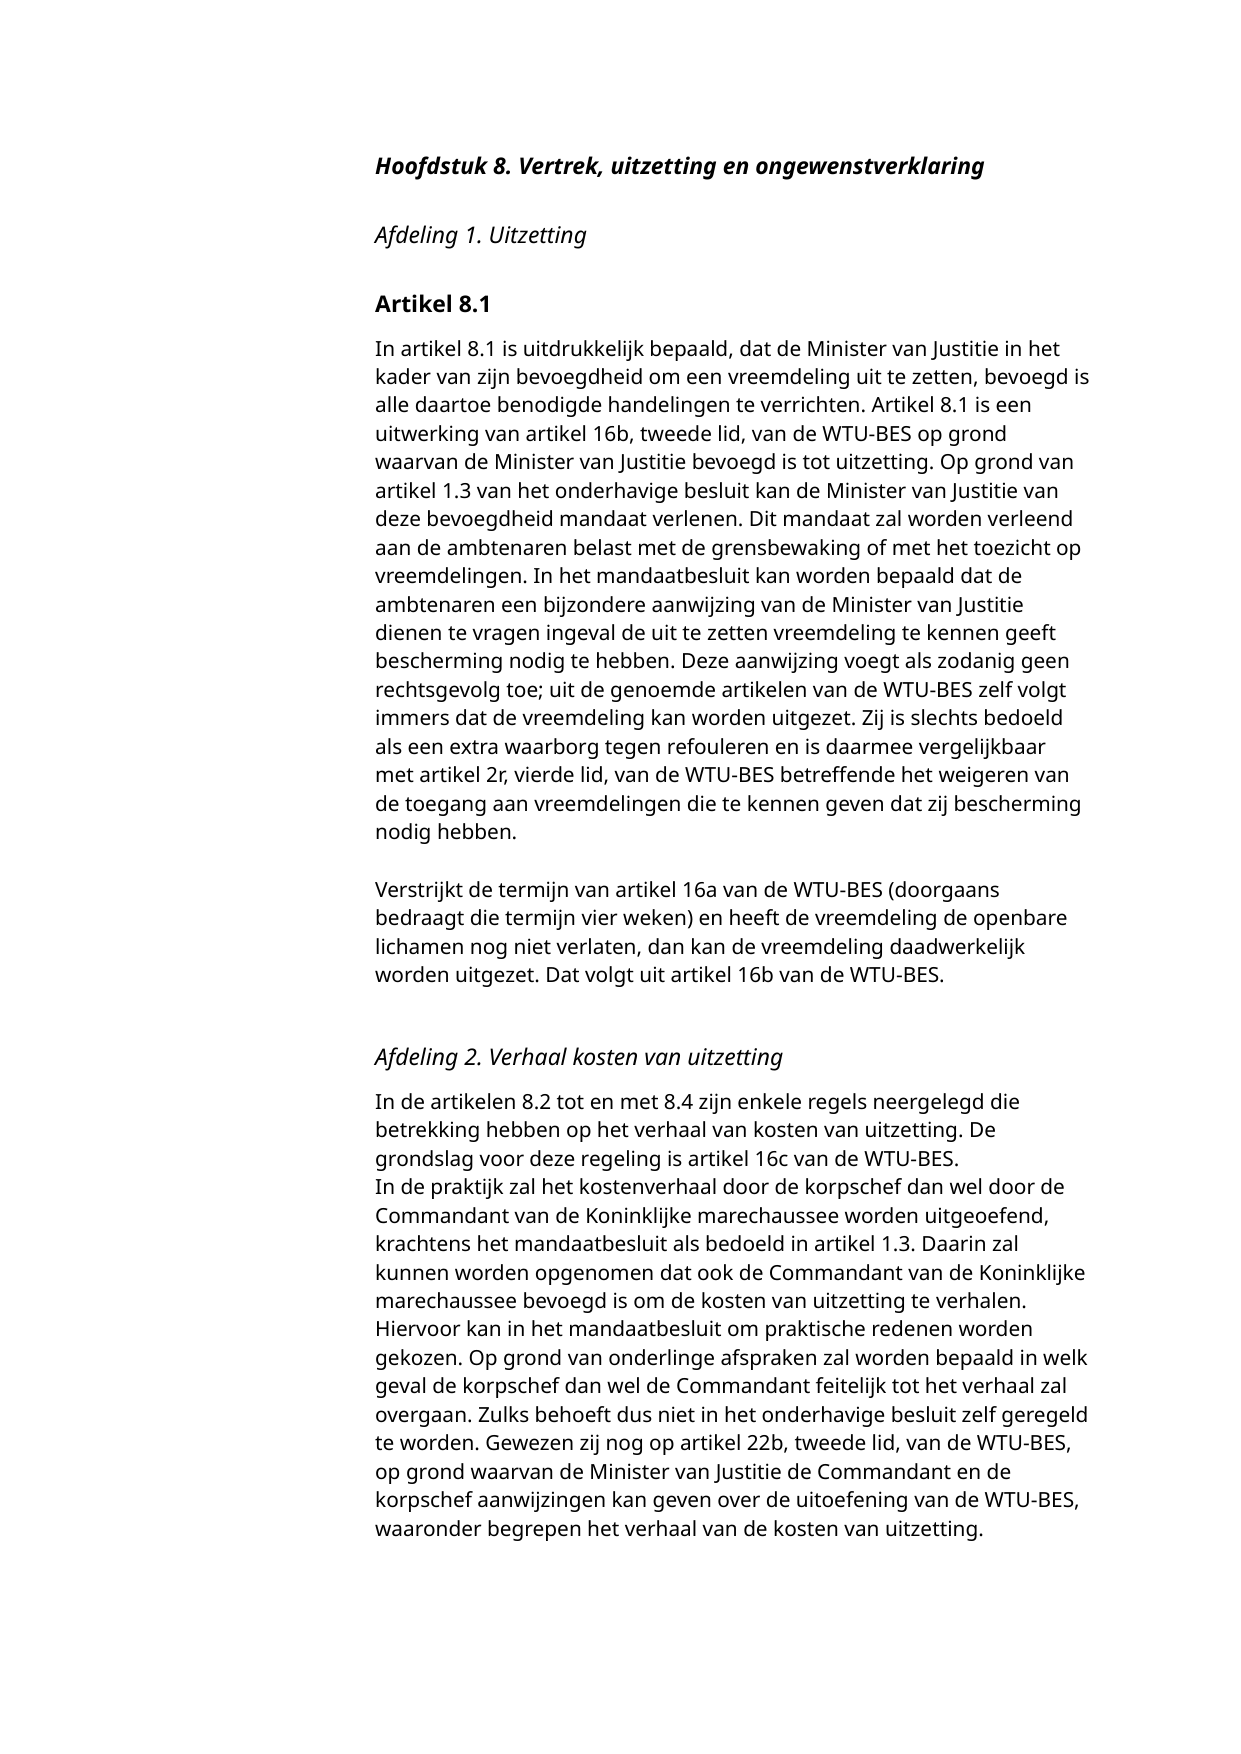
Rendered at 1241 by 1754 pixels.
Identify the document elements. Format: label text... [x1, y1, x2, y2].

text Verstrijkt de termijn van artikel 16a van de WTU-BES (doorgaans bedraagt die termijn vier weken) en heeft de vreemdeling de openbare lichamen nog niet verlaten, dan kan de vreemdeling daadwerkelijk worden uitgezet. Dat volgt uit artikel 16b van de WTU-BES. [375, 875, 1090, 989]
subtitle Afdeling 1. Uitzetting [375, 219, 1090, 250]
text In de artikelen 8.2 tot en met 8.4 zijn enkele regels neergelegd die betrekking hebben op het verhaal van kosten van uitzetting. De grondslag voor deze regeling is artikel 16c van de WTU-BES. [375, 1087, 1090, 1172]
text In de praktijk zal het kostenverhaal door de korpschef dan wel door de Commandant van de Koninklijke marechaussee worden uitgeoefend, krachtens het mandaatbesluit als bedoeld in artikel 1.3. Daarin zal kunnen worden opgenomen dat ook de Commandant van de Koninklijke marechaussee bevoegd is om de kosten van uitzetting te verhalen. Hiervoor kan in het mandaatbesluit om praktische redenen worden gekozen. Op grond van onderlinge afspraken zal worden bepaald in welk geval de korpschef dan wel de Commandant feitelijk tot het verhaal zal overgaan. Zulks behoeft dus niet in het onderhavige besluit zelf geregeld te worden. Gewezen zij nog op artikel 22b, tweede lid, van de WTU-BES, op grond waarvan de Minister van Justitie de Commandant en de korpschef aanwijzingen kan geven over de uitoefening van de WTU-BES, waaronder begrepen het verhaal van de kosten van uitzetting. [375, 1172, 1090, 1542]
subtitle Afdeling 2. Verhaal kosten van uitzetting [375, 1041, 1090, 1072]
text In artikel 8.1 is uitdrukkelijk bepaald, dat de Minister van Justitie in het kader van zijn bevoegdheid om een vreemdeling uit te zetten, bevoegd is alle daartoe benodigde handelingen te verrichten. Artikel 8.1 is een uitwerking van artikel 16b, tweede lid, van de WTU-BES op grond waarvan de Minister van Justitie bevoegd is tot uitzetting. Op grond van artikel 1.3 van het onderhavige besluit kan de Minister van Justitie van deze bevoegdheid mandaat verlenen. Dit mandaat zal worden verleend aan de ambtenaren belast met de grensbewaking of met het toezicht op vreemdelingen. In het mandaatbesluit kan worden bepaald dat de ambtenaren een bijzondere aanwijzing van de Minister van Justitie dienen te vragen ingeval de uit te zetten vreemdeling te kennen geeft bescherming nodig te hebben. Deze aanwijzing voegt als zodanig geen rechtsgevolg toe; uit de genoemde artikelen van de WTU-BES zelf volgt immers dat de vreemdeling kan worden uitgezet. Zij is slechts bedoeld als een extra waarborg tegen refouleren en is daarmee vergelijkbaar met artikel 2r, vierde lid, van de WTU-BES betreffende het weigeren van de toegang aan vreemdelingen die te kennen geven dat zij bescherming nodig hebben. [375, 334, 1090, 846]
subtitle Artikel 8.1 [375, 287, 1090, 319]
subtitle Hoofdstuk 8. Vertrek, uitzetting en ongewenstverklaring [375, 150, 1090, 181]
